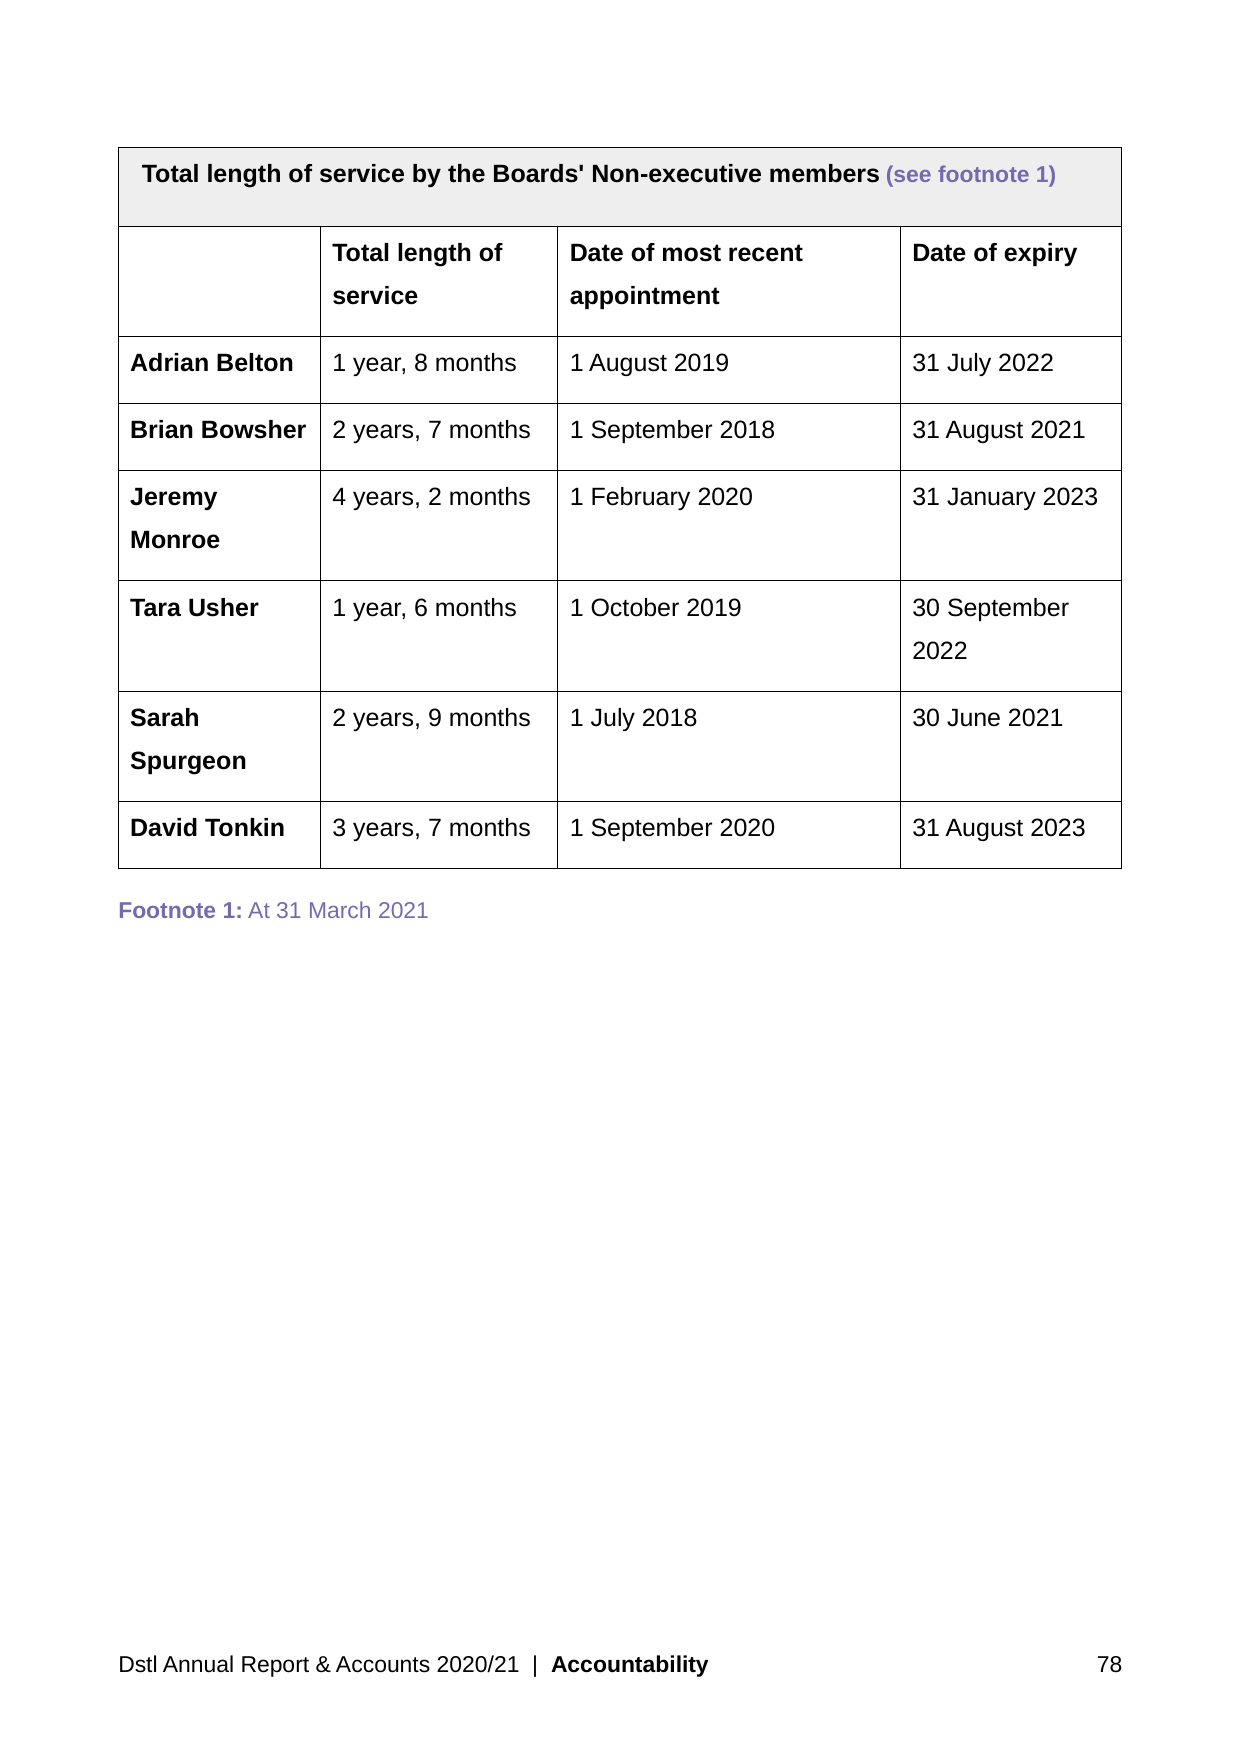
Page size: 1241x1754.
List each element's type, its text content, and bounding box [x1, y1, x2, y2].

table_cell Date of most recent appointment [558, 227, 900, 336]
table_cell 1 September 2020 [558, 802, 900, 868]
table_cell 4 years, 2 months [321, 471, 557, 580]
table_cell 31 July 2022 [901, 337, 1121, 403]
table_cell 31 August 2021 [901, 404, 1121, 470]
table_cell 1 July 2018 [558, 692, 900, 801]
table_cell 1 September 2018 [558, 404, 900, 470]
table_cell 1 year, 8 months [321, 337, 557, 403]
table_cell 1 August 2019 [558, 337, 900, 403]
table_cell 30 September 2022 [901, 581, 1121, 691]
table_cell [119, 227, 320, 336]
table_cell 31 August 2023 [901, 802, 1121, 868]
table_cell Tara Usher [119, 581, 320, 691]
table_cell 1 October 2019 [558, 581, 900, 691]
table_cell Brian Bowsher [119, 404, 320, 470]
table_cell 1 year, 6 months [321, 581, 557, 691]
table_cell 2 years, 7 months [321, 404, 557, 470]
table_cell Sarah Spurgeon [119, 692, 320, 801]
table_cell Date of expiry [901, 227, 1121, 336]
table_cell 31 January 2023 [901, 471, 1121, 580]
table_cell 30 June 2021 [901, 692, 1121, 801]
table_cell Jeremy Monroe [119, 471, 320, 580]
table_cell David Tonkin [119, 802, 320, 868]
table_cell 2 years, 9 months [321, 692, 557, 801]
table_cell 3 years, 7 months [321, 802, 557, 868]
table_cell 1 February 2020 [558, 471, 900, 580]
table_cell Adrian Belton [119, 337, 320, 403]
text Footnote 1: At 31 March 2021 [118, 897, 1122, 923]
table_header Total length of service by the Boards' Non-executive members (see footnote 1) [119, 148, 1121, 226]
table_cell Total length of service [321, 227, 557, 336]
